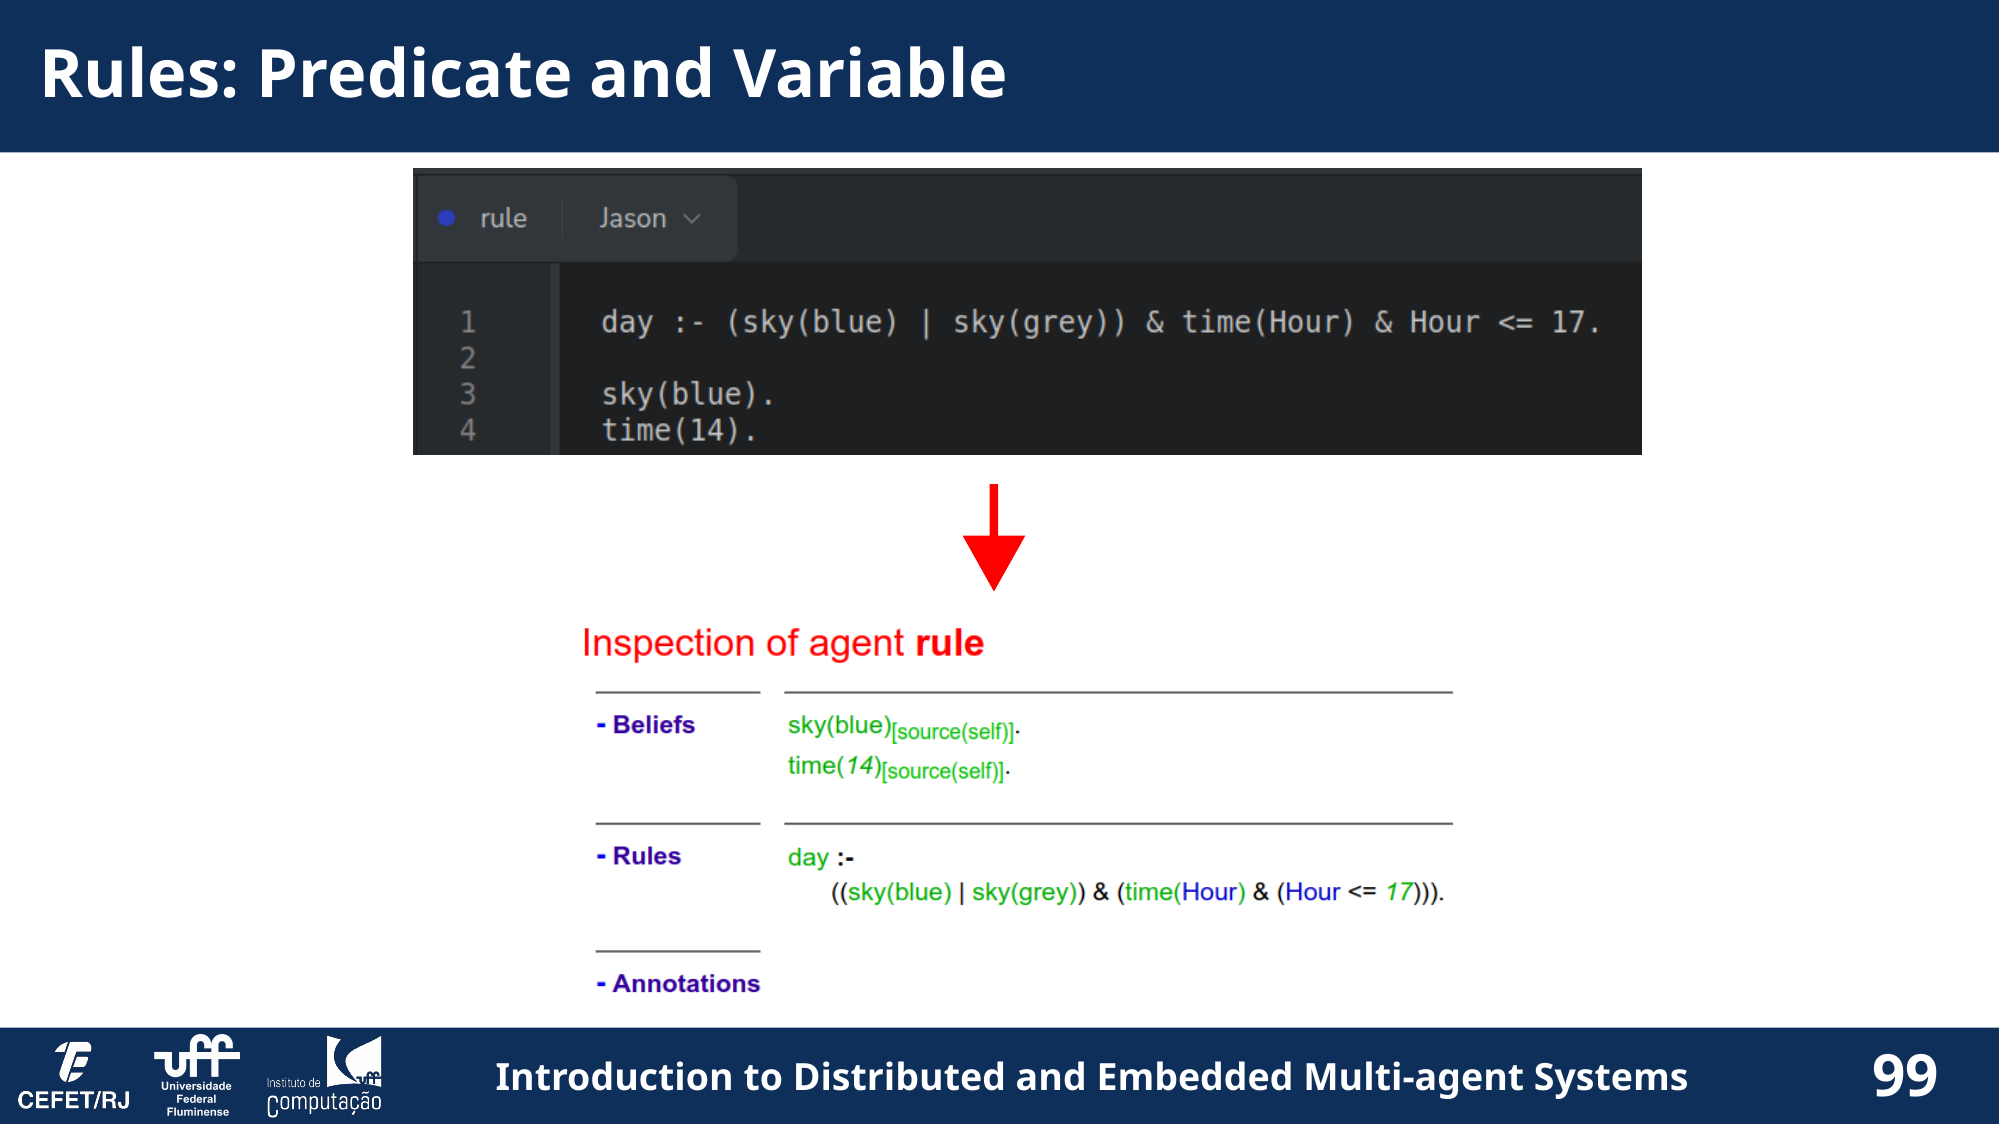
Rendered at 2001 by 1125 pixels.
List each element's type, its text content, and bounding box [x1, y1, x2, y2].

text_box [962, 484, 1026, 592]
picture [153, 1033, 241, 1121]
picture [566, 614, 1483, 1022]
picture [265, 1033, 383, 1118]
picture [413, 168, 1642, 455]
picture [18, 1021, 129, 1125]
text_box Rules: Predicate and Variable [25, 23, 1999, 119]
